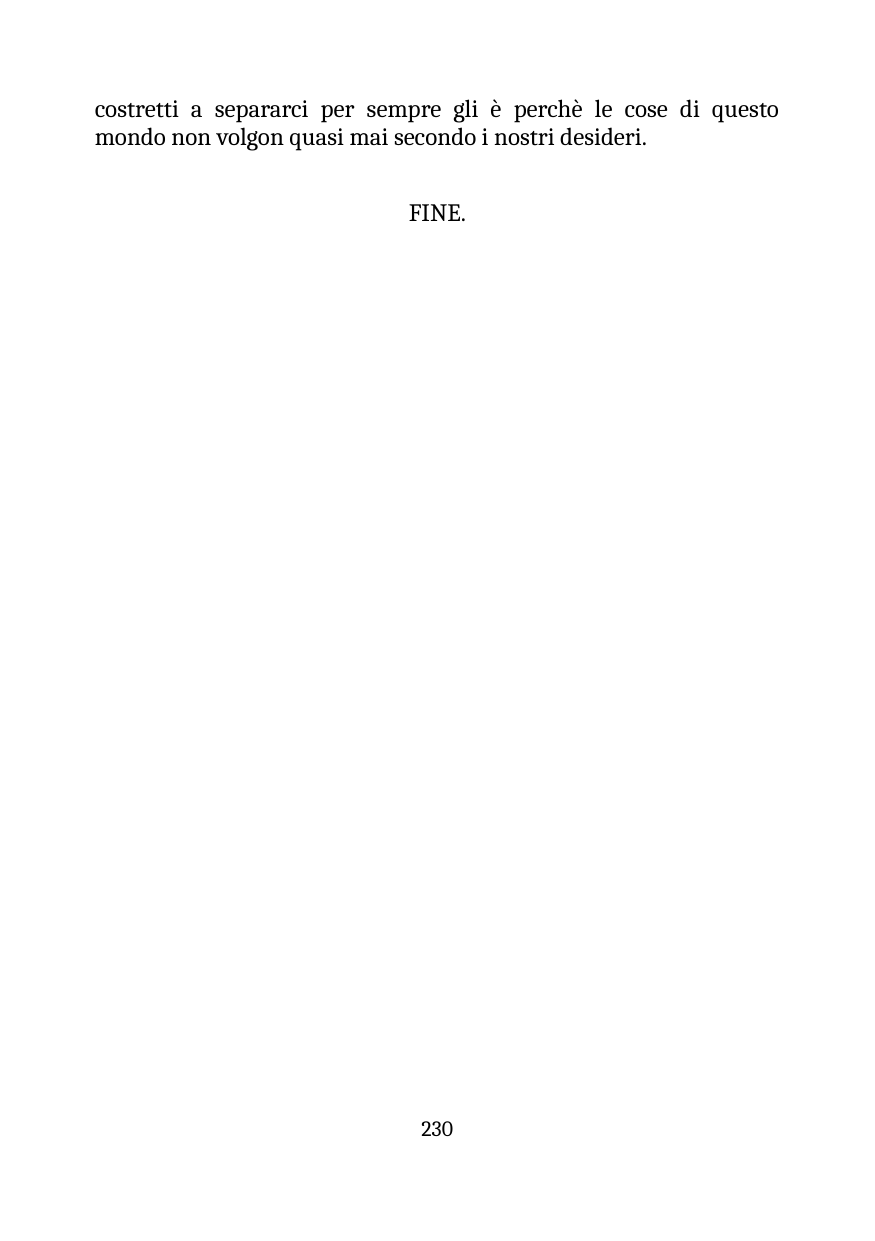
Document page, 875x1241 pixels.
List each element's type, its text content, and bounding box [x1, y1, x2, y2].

text FINE. [201, 199, 673, 228]
text costretti a separarci per sempre gli è perchè le cose di questo mondo non volgon quasi mai secondo i nostri desideri. [94, 94, 779, 152]
